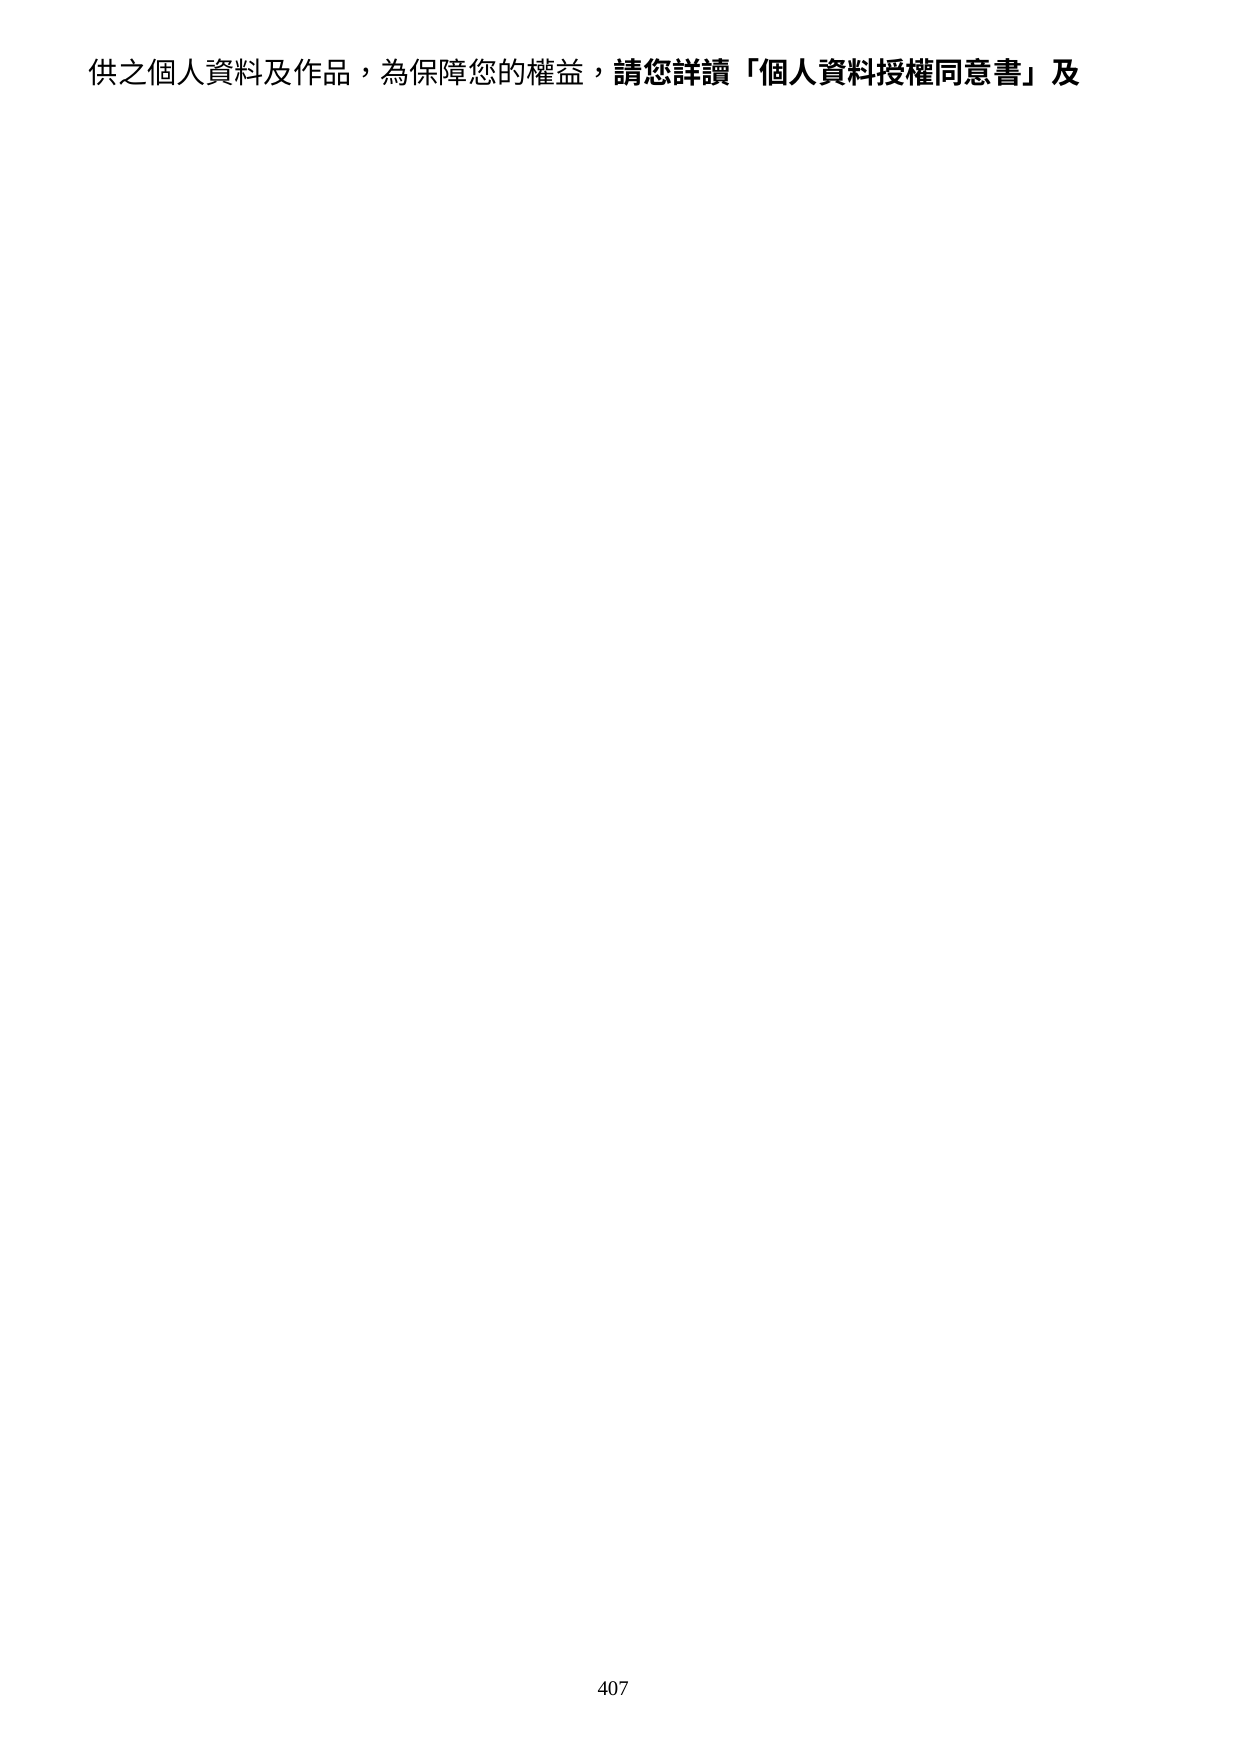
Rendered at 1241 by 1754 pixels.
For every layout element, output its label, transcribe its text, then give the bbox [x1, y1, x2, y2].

text 供之個人資料及作品，為保障您的權益，請您詳讀「個人資料授權同意書」及 [89, 29, 1137, 92]
